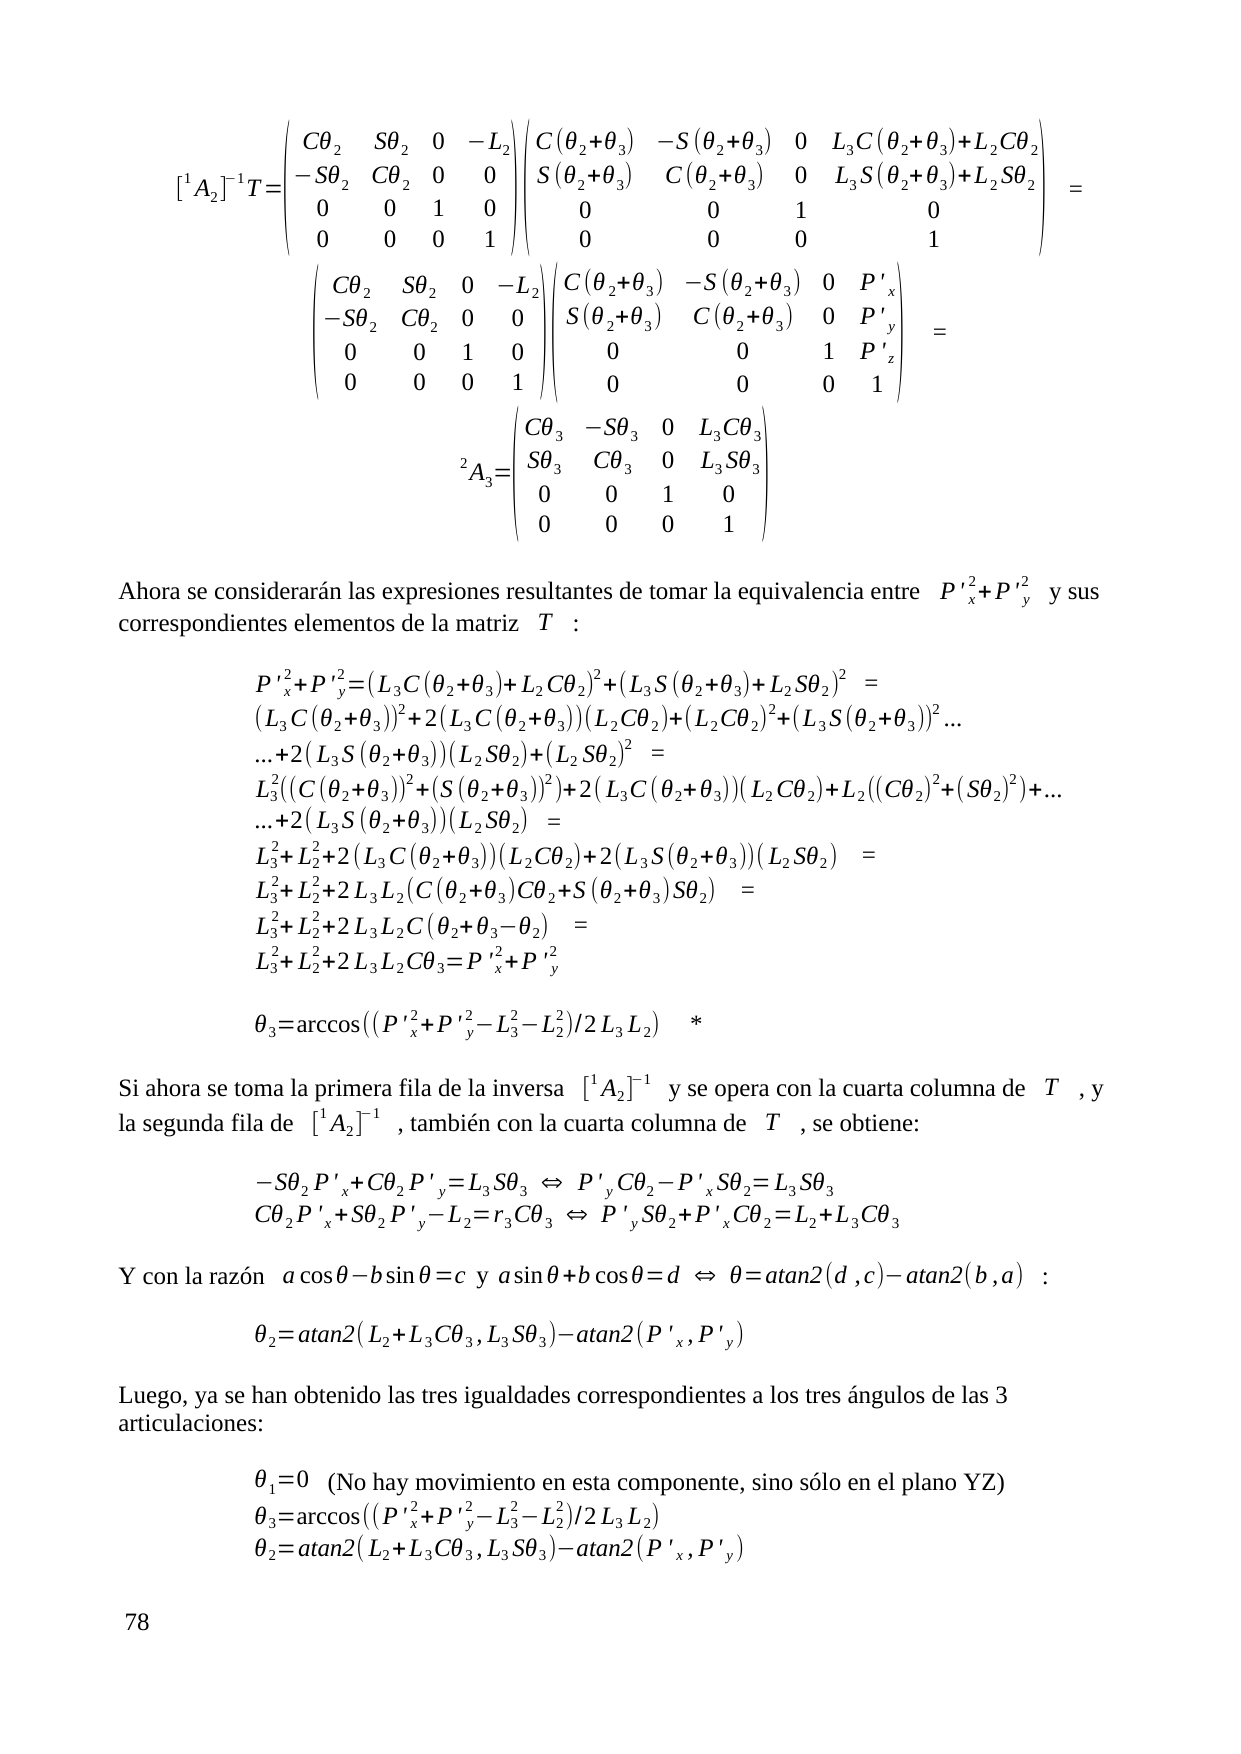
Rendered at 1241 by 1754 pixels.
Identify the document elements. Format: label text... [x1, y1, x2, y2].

text Si ahora se toma la primera fila de la inversay se opera con la cuarta columna de, y la segunda fila de, también con la cuarta columna de, se obtiene: [118, 1070, 1122, 1140]
text Y con la razón: [118, 1260, 1122, 1290]
text = [236, 665, 1122, 700]
text = [236, 837, 1122, 872]
text = [236, 700, 1122, 770]
text * [236, 1006, 1122, 1041]
text = [236, 805, 1122, 837]
text = [236, 872, 1122, 907]
text (No hay movimiento en esta componente, sino sólo en el plano YZ) [236, 1466, 1122, 1497]
text Luego, ya se han obtenido las tres igualdades correspondientes a los tres ángulos de las 3 articulaciones: [118, 1380, 1122, 1437]
text Ahora se considerarán las expresiones resultantes de tomar la equivalencia entrey sus correspondientes elementos de la matriz: [118, 573, 1122, 637]
text = [118, 259, 1122, 404]
text = [236, 907, 1122, 942]
text = [118, 118, 1122, 259]
